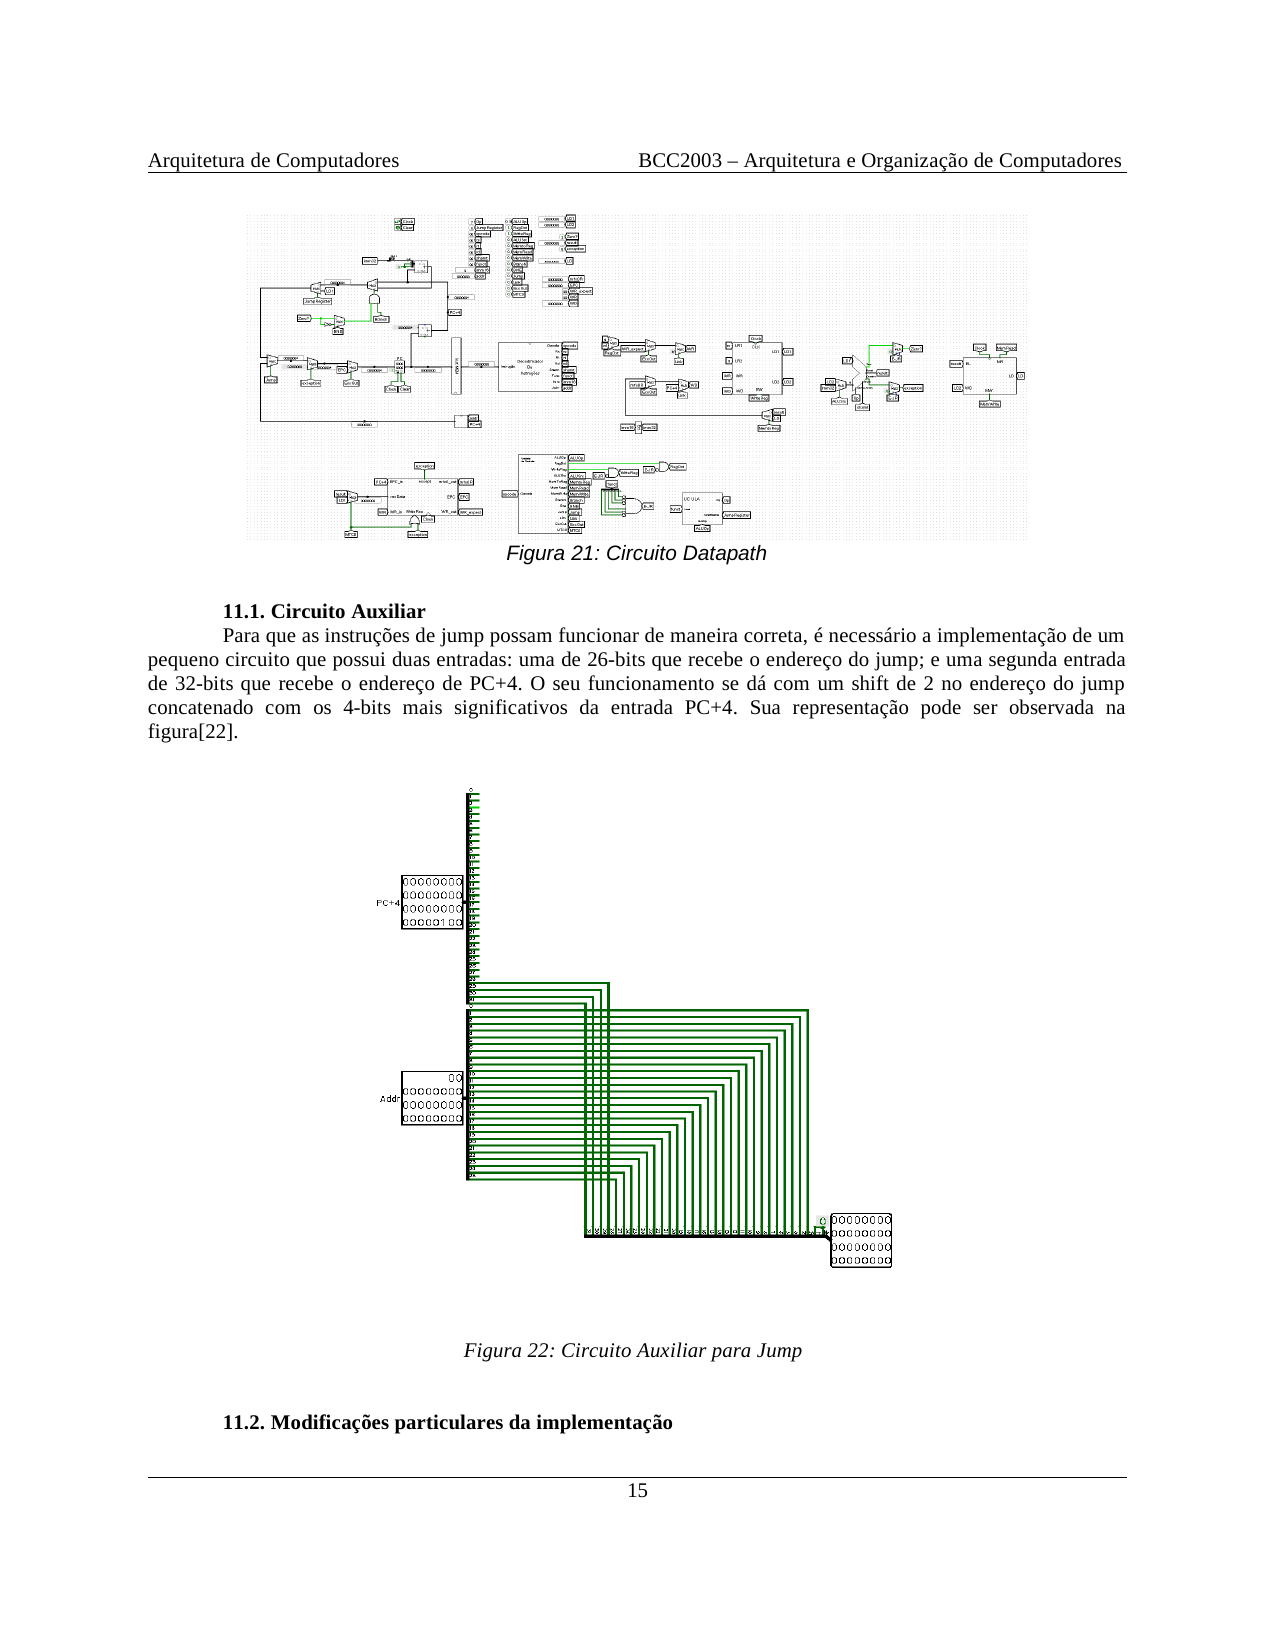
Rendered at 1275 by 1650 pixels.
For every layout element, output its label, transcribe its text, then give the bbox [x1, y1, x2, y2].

text Para que as instruções de jump possam funcionar de maneira correta, é necessário a implementação de um pequeno circuito que possui duas entradas: uma de 26-bits que recebe o endereço do jump; e uma segunda entrada de 32-bits que recebe o endereço de PC+4. O seu funcionamento se dá com um shift de 2 no endereço do jump concatenado com os 4-bits mais significativos da entrada PC+4. Sua representação pode ser observada na figura[22]. [148, 623, 1127, 743]
text Figura 21: Circuito Datapath [198, 541, 1077, 565]
picture [246, 214, 1029, 541]
text 11.1. Circuito Auxiliar [148, 599, 1127, 623]
text Figura 22: Circuito Auxiliar para Jump [327, 1338, 941, 1362]
text 11.2. Modificações particulares da implementação [148, 1410, 1127, 1434]
picture [365, 779, 914, 1289]
